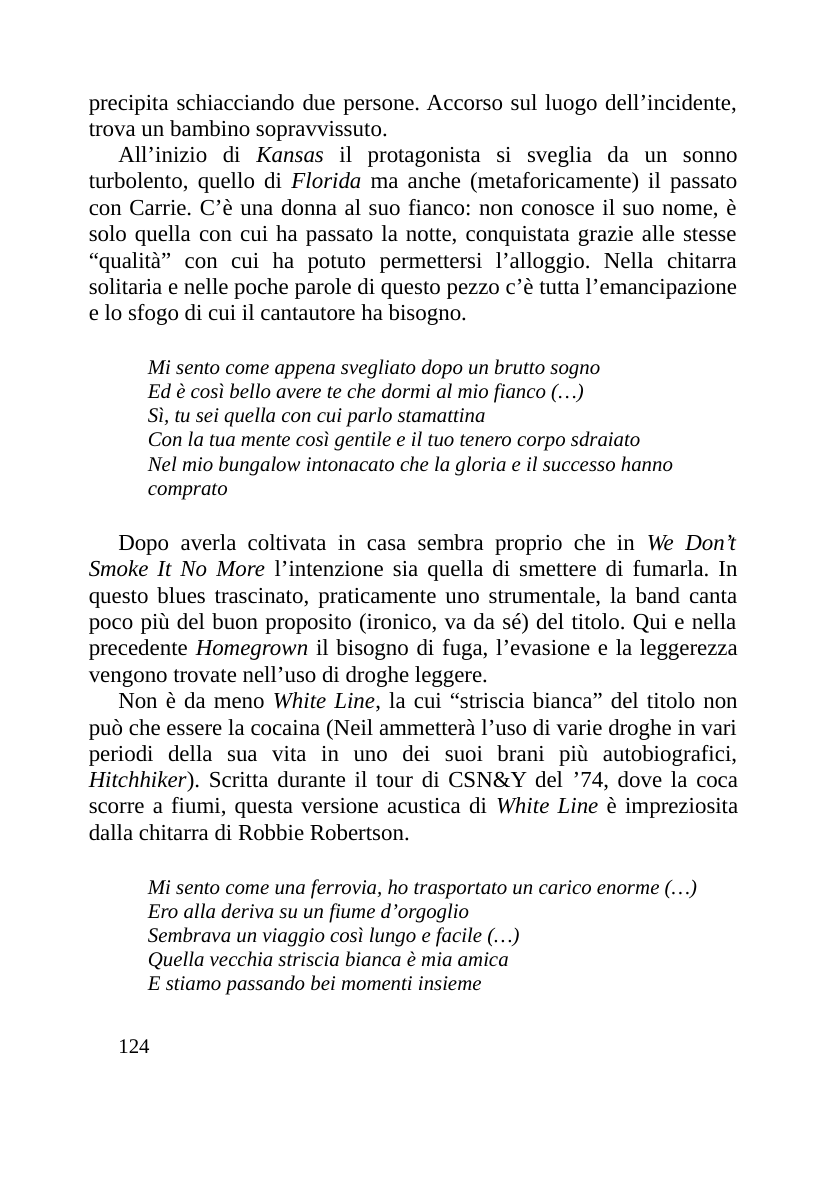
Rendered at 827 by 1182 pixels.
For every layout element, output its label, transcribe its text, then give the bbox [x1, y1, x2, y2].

text Sì, tu sei quella con cui parlo stamattina [88, 403, 738, 427]
text comprato [88, 476, 738, 499]
text Nel mio bungalow intonacato che la gloria e il successo hanno [88, 451, 738, 476]
text E stiamo passando bei momenti insieme [88, 971, 738, 995]
text Ero alla deriva su un fiume d’orgoglio [88, 899, 738, 923]
text Dopo averla coltivata in casa sembra proprio che in We Don’t Smoke It No More l’intenzione sia quella di smettere di fumarla. In questo blues trascinato, praticamente uno strumentale, la band canta poco più del buon proposito (ironico, va da sé) del titolo. Qui e nella precedente Homegrown il bisogno di fuga, l’evasione e la leggerezza vengono trovate nell’uso di droghe leggere. [88, 529, 738, 687]
text Mi sento come appena svegliato dopo un brutto sogno [88, 355, 738, 379]
text Non è da meno White Line, la cui “striscia bianca” del titolo non può che essere la cocaina (Neil ammetterà l’uso di varie droghe in vari periodi della sua vita in uno dei suoi brani più autobiografici, Hitchhiker). Scritta durante il tour di CSN&Y del ’74, dove la coca scorre a fiumi, questa versione acustica di White Line è impreziosita dalla chitarra di Robbie Robertson. [88, 687, 738, 845]
text Con la tua mente così gentile e il tuo tenero corpo sdraiato [88, 427, 738, 451]
text Sembrava un viaggio così lungo e facile (…) [88, 923, 738, 947]
text Quella vecchia striscia bianca è mia amica [88, 947, 738, 971]
text precipita schiacciando due persone. Accorso sul luogo dell’incidente, trova un bambino sopravvissuto. [88, 88, 738, 141]
text Ed è così bello avere te che dormi al mio fianco (…) [88, 379, 738, 403]
text All’inizio di Kansas il protagonista si sveglia da un sonno turbolento, quello di Florida ma anche (metaforicamente) il passato con Carrie. C’è una donna al suo fianco: non conosce il suo nome, è solo quella con cui ha passato la notte, conquistata grazie alle stesse “qualità” con cui ha potuto permettersi l’alloggio. Nella chitarra solitaria e nelle poche parole di questo pezzo c’è tutta l’emancipazione e lo sfogo di cui il cantautore ha bisogno. [88, 141, 738, 326]
text Mi sento come una ferrovia, ho trasportato un carico enorme (…) [88, 875, 738, 899]
